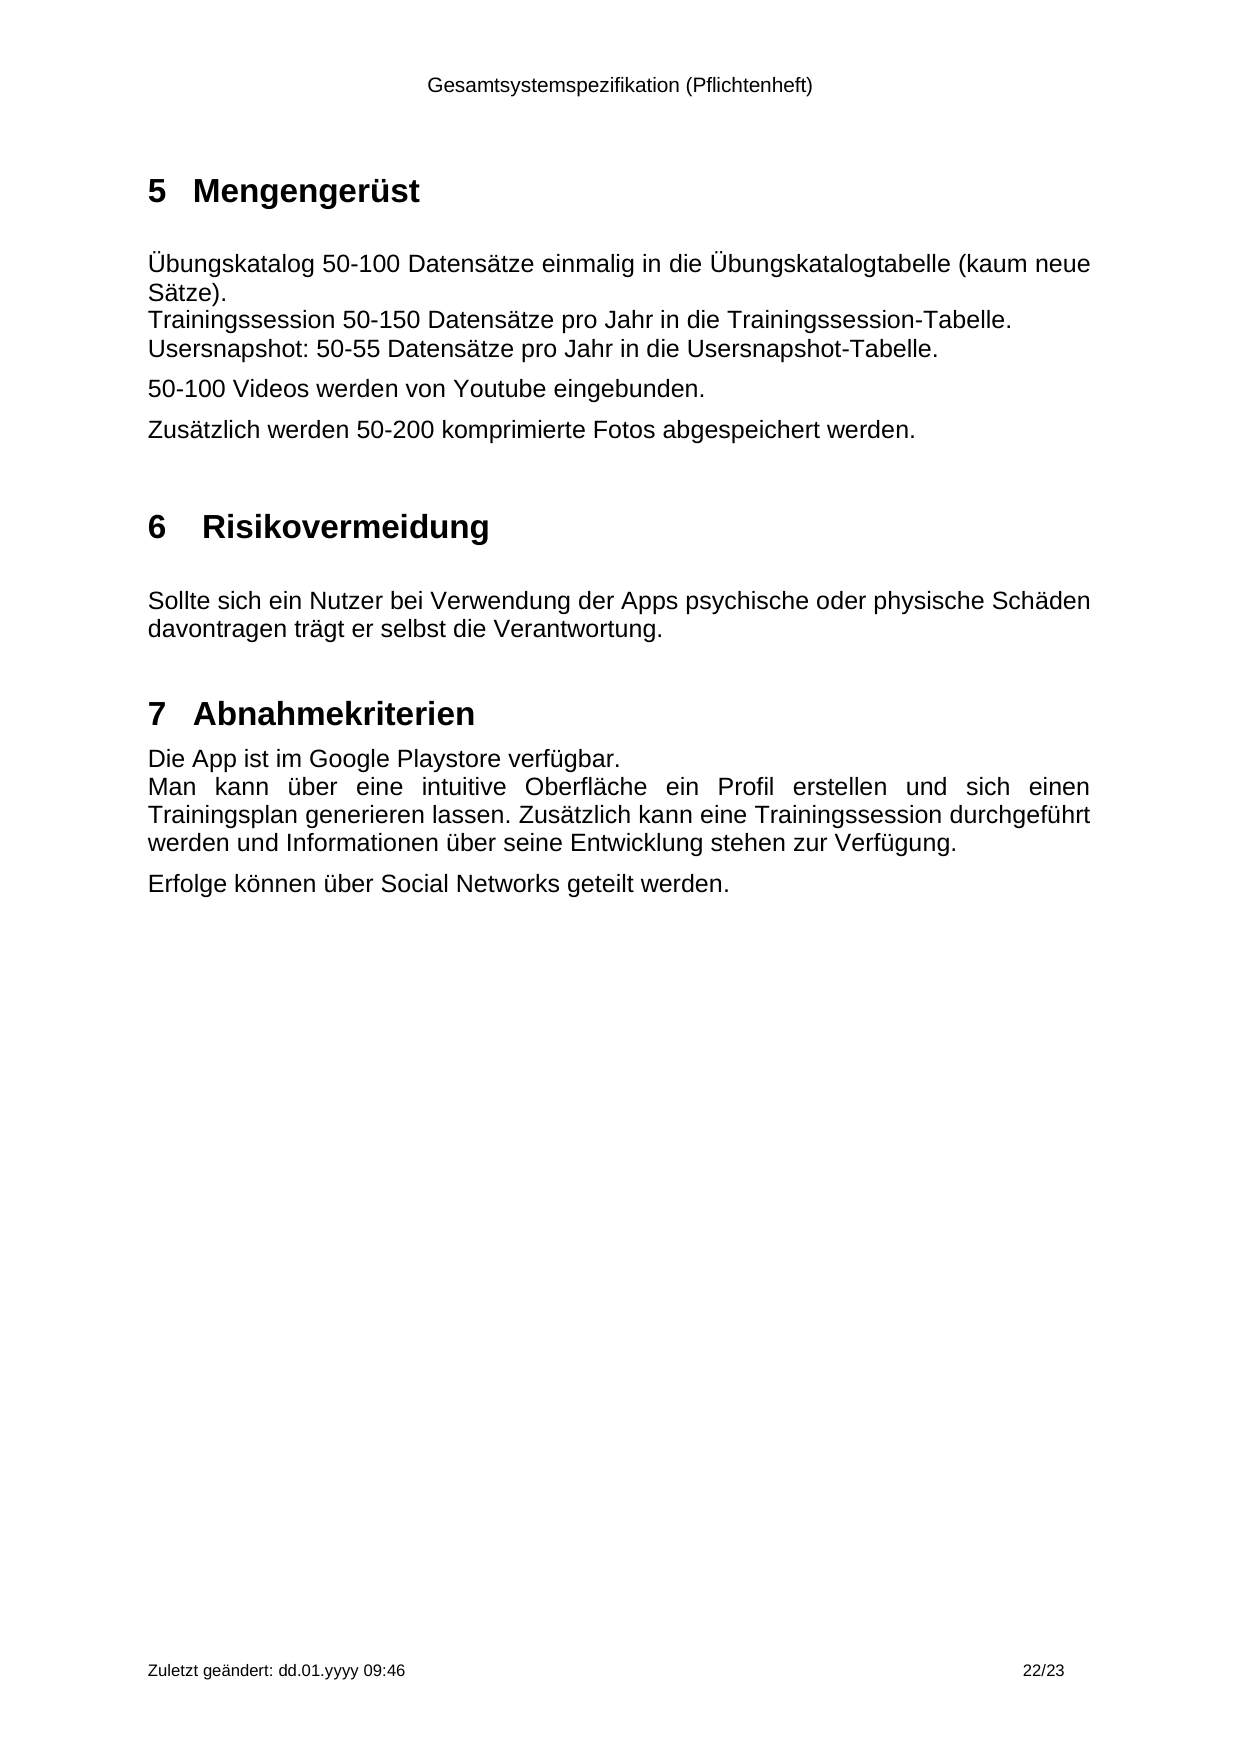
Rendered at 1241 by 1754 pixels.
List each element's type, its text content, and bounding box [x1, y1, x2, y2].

subtitle Mengengerüst [148, 173, 1092, 210]
text Usersnapshot: 50-55 Datensätze pro Jahr in die Usersnapshot-Tabelle. [148, 334, 1092, 362]
text Trainingssession 50-150 Datensätze pro Jahr in die Trainingssession-Tabelle. [148, 306, 1092, 334]
subtitle Abnahmekriterien [148, 695, 1092, 732]
text Zusätzlich werden 50-200 komprimierte Fotos abgespeichert werden. [148, 415, 1092, 443]
text Erfolge können über Social Networks geteilt werden. [148, 869, 1092, 897]
text Sollte sich ein Nutzer bei Verwendung der Apps psychische oder physische Schäden davontragen trägt er selbst die Verantwortung. [148, 586, 1092, 642]
text Die App ist im Google Playstore verfügbar. [148, 745, 1092, 773]
text 50-100 Videos werden von Youtube eingebunden. [148, 375, 1092, 403]
text Man kann über eine intuitive Oberfläche ein Profil erstellen und sich einen Trainingsplan generieren lassen. Zusätzlich kann eine Trainingssession durchgeführt werden und Informationen über seine Entwicklung stehen zur Verfügung. [148, 773, 1092, 857]
subtitle Risikovermeidung [148, 509, 1092, 546]
text Übungskatalog 50-100 Datensätze einmalig in die Übungskatalogtabelle (kaum neue Sätze). [148, 250, 1092, 306]
